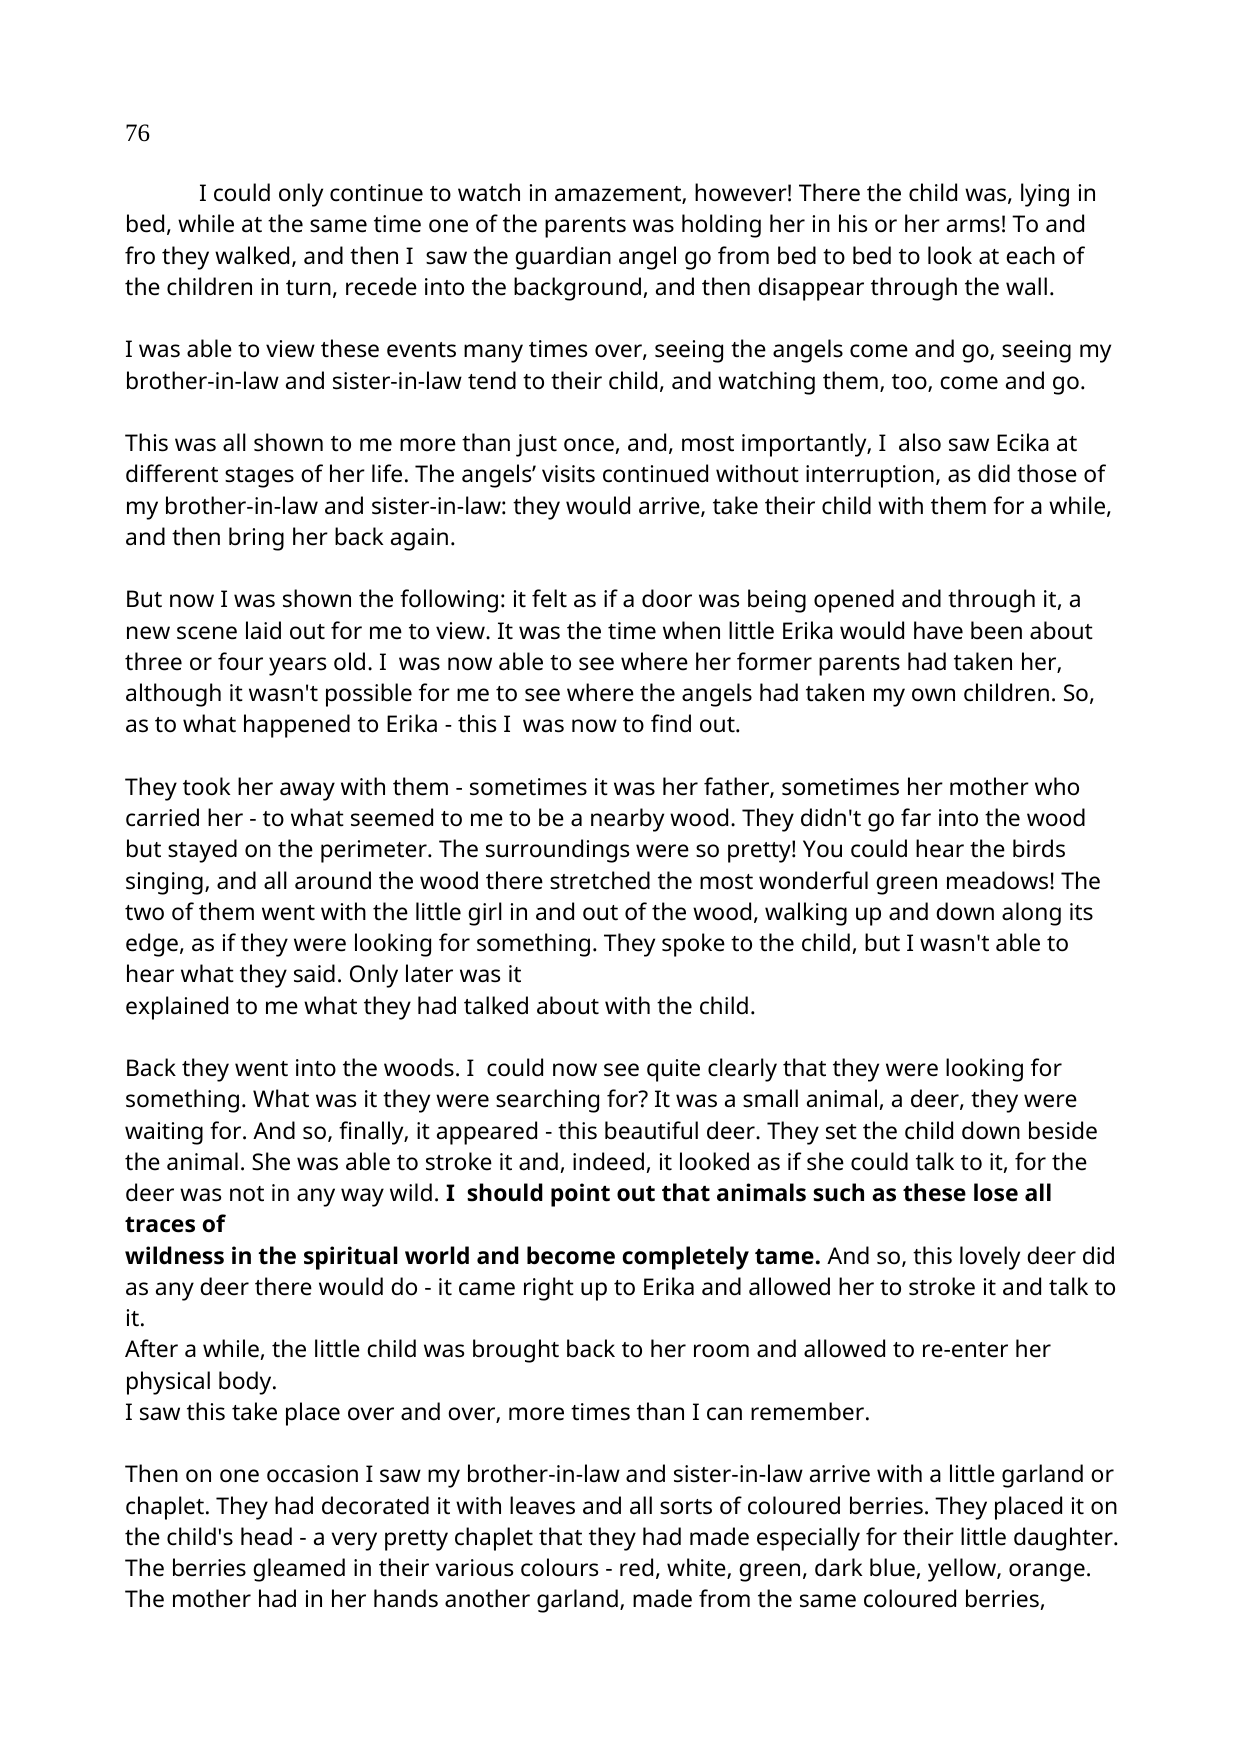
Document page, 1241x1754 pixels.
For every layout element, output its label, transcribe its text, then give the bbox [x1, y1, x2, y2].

text I was able to view these events many times over, seeing the angels come and go, seeing my brother-in-law and sister-in-law tend to their child, and watching them, too, come and go. [125, 333, 1123, 396]
text wildness in the spiritual world and become completely tame. And so, this lovely deer did as any deer there would do - it came right up to Erika and allowed her to stroke it and talk to it. [125, 1239, 1123, 1333]
text explained to me what they had talked about with the child. [125, 989, 1123, 1021]
text Back they went into the woods. I could now see quite clearly that they were looking for something. What was it they were searching for? It was a small animal, a deer, they were waiting for. And so, finally, it appeared - this beautiful deer. They set the child down beside the animal. She was able to stroke it and, indeed, it looked as if she could talk to it, for the deer was not in any way wild. I should point out that animals such as these lose all traces of [125, 1052, 1123, 1239]
text After a while, the little child was brought back to her room and allowed to re-enter her physical body. [125, 1333, 1123, 1396]
text I saw this take place over and over, more times than I can remember. [125, 1396, 1123, 1427]
text But now I was shown the following: it felt as if a door was being opened and through it, a new scene laid out for me to view. It was the time when little Erika would have been about three or four years old. I was now able to see where her former parents had taken her, although it wasn't possible for me to see where the angels had taken my own children. So, as to what happened to Erika - this I was now to find out. [125, 583, 1123, 739]
text This was all shown to me more than just once, and, most importantly, I also saw Ecika at different stages of her life. The angels’ visits continued without interruption, as did those of my brother-in-law and sister-in-law: they would arrive, take their child with them for a while, and then bring her back again. [125, 427, 1123, 552]
text They took her away with them - sometimes it was her father, sometimes her mother who carried her - to what seemed to me to be a nearby wood. They didn't go far into the wood but stayed on the perimeter. The surroundings were so pretty! You could hear the birds singing, and all around the wood there stretched the most wonderful green meadows! The two of them went with the little girl in and out of the wood, walking up and down along its edge, as if they were looking for something. They spoke to the child, but I wasn't able to hear what they said. Only later was it [125, 771, 1123, 989]
text Then on one occasion I saw my brother-in-law and sister-in-law arrive with a little garland or chaplet. They had decorated it with leaves and all sorts of coloured berries. They placed it on the child's head - a very pretty chaplet that they had made especially for their little daughter. The berries gleamed in their various colours - red, white, green, dark blue, yellow, orange. The mother had in her hands another garland, made from the same coloured berries, [125, 1458, 1123, 1614]
text I could only continue to watch in amazement, however! There the child was, lying in bed, while at the same time one of the parents was holding her in his or her arms! To and fro they walked, and then I saw the guardian angel go from bed to bed to look at each of the children in turn, recede into the background, and then disappear through the wall. [125, 177, 1123, 302]
